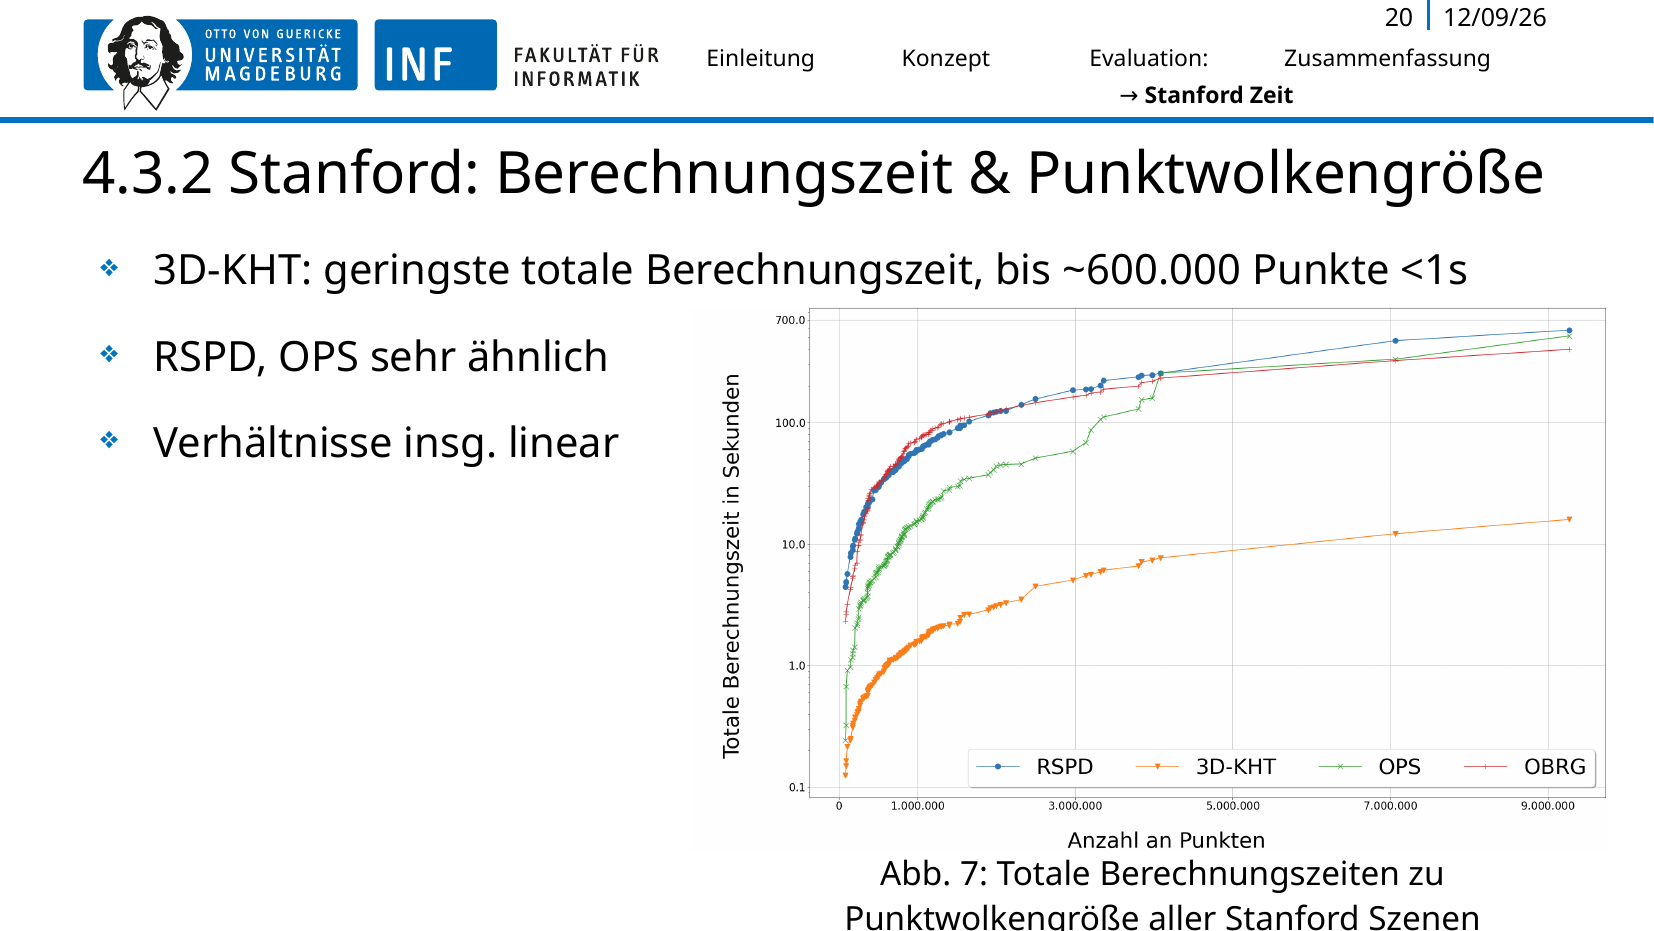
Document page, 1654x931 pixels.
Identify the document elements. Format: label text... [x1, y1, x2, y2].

list 3D-KHT: geringste totale Berechnungszeit, bis ~600.000 Punkte <1s RSPD, OPS sehr ähnlich Verhältnisse insg. linear [82, 240, 1571, 916]
text_box Abb. 7: Totale Berechnungszeiten zu Punktwolkengröße aller Stanford Szenen [720, 842, 1606, 931]
title 4.3.2 Stanford: Berechnungszeit & Punktwolkengröße [82, 131, 1571, 211]
picture [1571, 307, 1608, 852]
